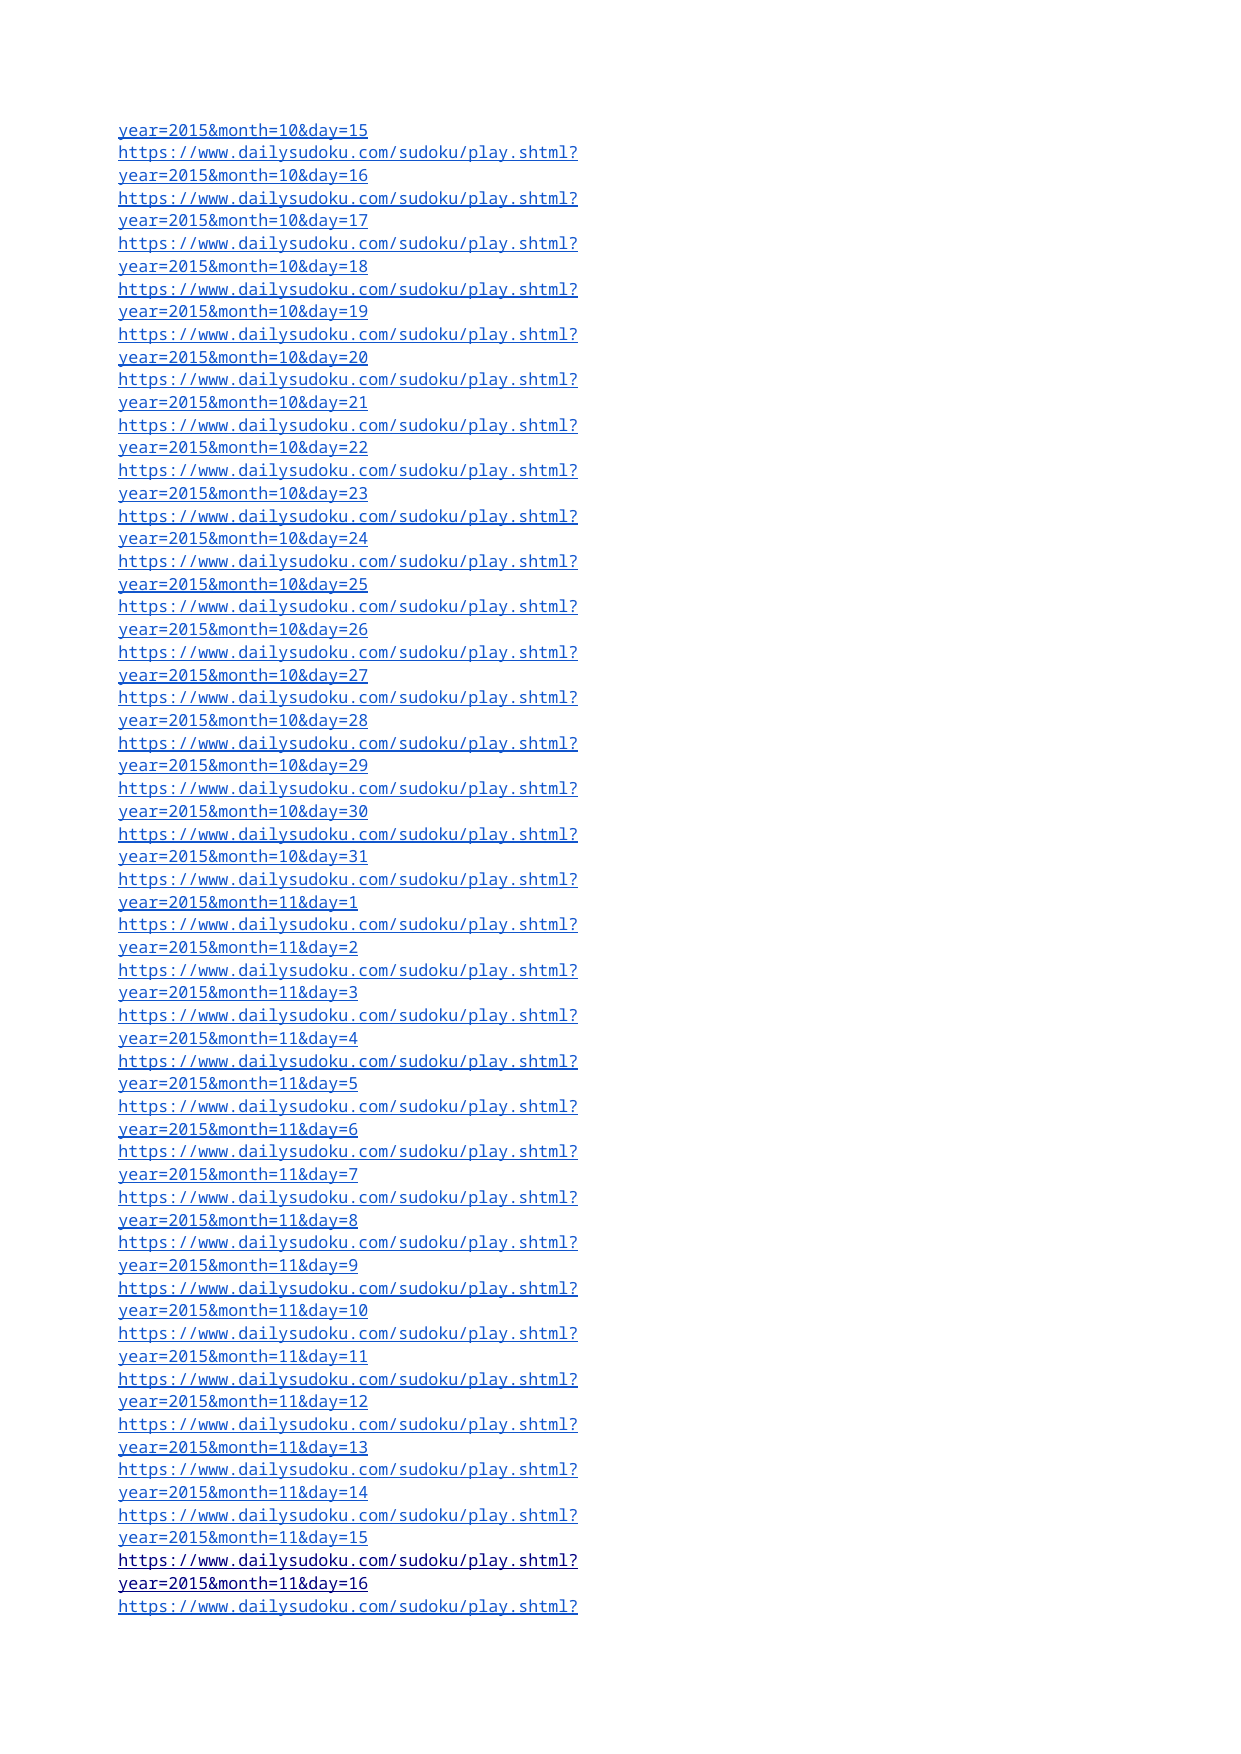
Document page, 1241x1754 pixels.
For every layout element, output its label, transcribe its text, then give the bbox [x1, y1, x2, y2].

table_cell year=2015&month=10&day=15 [118, 118, 812, 141]
table_cell https://www.dailysudoku.com/sudoku/play.shtml? [118, 1594, 812, 1617]
table_cell https://www.dailysudoku.com/sudoku/play.shtml?year=2015&month=11&day=5 [118, 1049, 812, 1094]
table_cell https://www.dailysudoku.com/sudoku/play.shtml?year=2015&month=10&day=25 [118, 550, 812, 595]
table_cell https://www.dailysudoku.com/sudoku/play.shtml?year=2015&month=11&day=12 [118, 1367, 812, 1412]
table_cell https://www.dailysudoku.com/sudoku/play.shtml?year=2015&month=11&day=15 [118, 1503, 812, 1549]
table_cell https://www.dailysudoku.com/sudoku/play.shtml?year=2015&month=10&day=30 [118, 777, 812, 822]
table_cell https://www.dailysudoku.com/sudoku/play.shtml?year=2015&month=11&day=8 [118, 1185, 812, 1231]
table_cell https://www.dailysudoku.com/sudoku/play.shtml?year=2015&month=10&day=16 [118, 141, 812, 186]
table_cell https://www.dailysudoku.com/sudoku/play.shtml?year=2015&month=11&day=1 [118, 868, 812, 913]
table_cell https://www.dailysudoku.com/sudoku/play.shtml?year=2015&month=10&day=18 [118, 232, 812, 277]
table_cell https://www.dailysudoku.com/sudoku/play.shtml?year=2015&month=11&day=4 [118, 1004, 812, 1049]
table_cell https://www.dailysudoku.com/sudoku/play.shtml?year=2015&month=10&day=31 [118, 822, 812, 867]
table_cell https://www.dailysudoku.com/sudoku/play.shtml?year=2015&month=11&day=3 [118, 958, 812, 1004]
table_cell https://www.dailysudoku.com/sudoku/play.shtml?year=2015&month=11&day=14 [118, 1458, 812, 1503]
table_cell https://www.dailysudoku.com/sudoku/play.shtml?year=2015&month=11&day=2 [118, 913, 812, 958]
table_cell https://www.dailysudoku.com/sudoku/play.shtml?year=2015&month=10&day=17 [118, 186, 812, 232]
table_cell https://www.dailysudoku.com/sudoku/play.shtml?year=2015&month=11&day=10 [118, 1276, 812, 1322]
table_cell https://www.dailysudoku.com/sudoku/play.shtml?year=2015&month=11&day=16 [118, 1549, 812, 1594]
table_cell https://www.dailysudoku.com/sudoku/play.shtml?year=2015&month=10&day=22 [118, 413, 812, 459]
table_cell https://www.dailysudoku.com/sudoku/play.shtml?year=2015&month=10&day=20 [118, 323, 812, 368]
table_cell https://www.dailysudoku.com/sudoku/play.shtml?year=2015&month=11&day=6 [118, 1095, 812, 1140]
table_cell https://www.dailysudoku.com/sudoku/play.shtml?year=2015&month=11&day=13 [118, 1413, 812, 1458]
table_cell https://www.dailysudoku.com/sudoku/play.shtml?year=2015&month=10&day=19 [118, 277, 812, 322]
table_cell https://www.dailysudoku.com/sudoku/play.shtml?year=2015&month=10&day=29 [118, 731, 812, 777]
table_cell https://www.dailysudoku.com/sudoku/play.shtml?year=2015&month=10&day=27 [118, 640, 812, 686]
table_cell https://www.dailysudoku.com/sudoku/play.shtml?year=2015&month=11&day=7 [118, 1140, 812, 1185]
table_cell https://www.dailysudoku.com/sudoku/play.shtml?year=2015&month=10&day=21 [118, 368, 812, 413]
table_cell https://www.dailysudoku.com/sudoku/play.shtml?year=2015&month=10&day=23 [118, 459, 812, 504]
table_cell https://www.dailysudoku.com/sudoku/play.shtml?year=2015&month=10&day=28 [118, 686, 812, 731]
table_cell https://www.dailysudoku.com/sudoku/play.shtml?year=2015&month=10&day=24 [118, 504, 812, 549]
table_cell https://www.dailysudoku.com/sudoku/play.shtml?year=2015&month=10&day=26 [118, 595, 812, 640]
table_cell https://www.dailysudoku.com/sudoku/play.shtml?year=2015&month=11&day=9 [118, 1231, 812, 1276]
table_cell https://www.dailysudoku.com/sudoku/play.shtml?year=2015&month=11&day=11 [118, 1322, 812, 1367]
